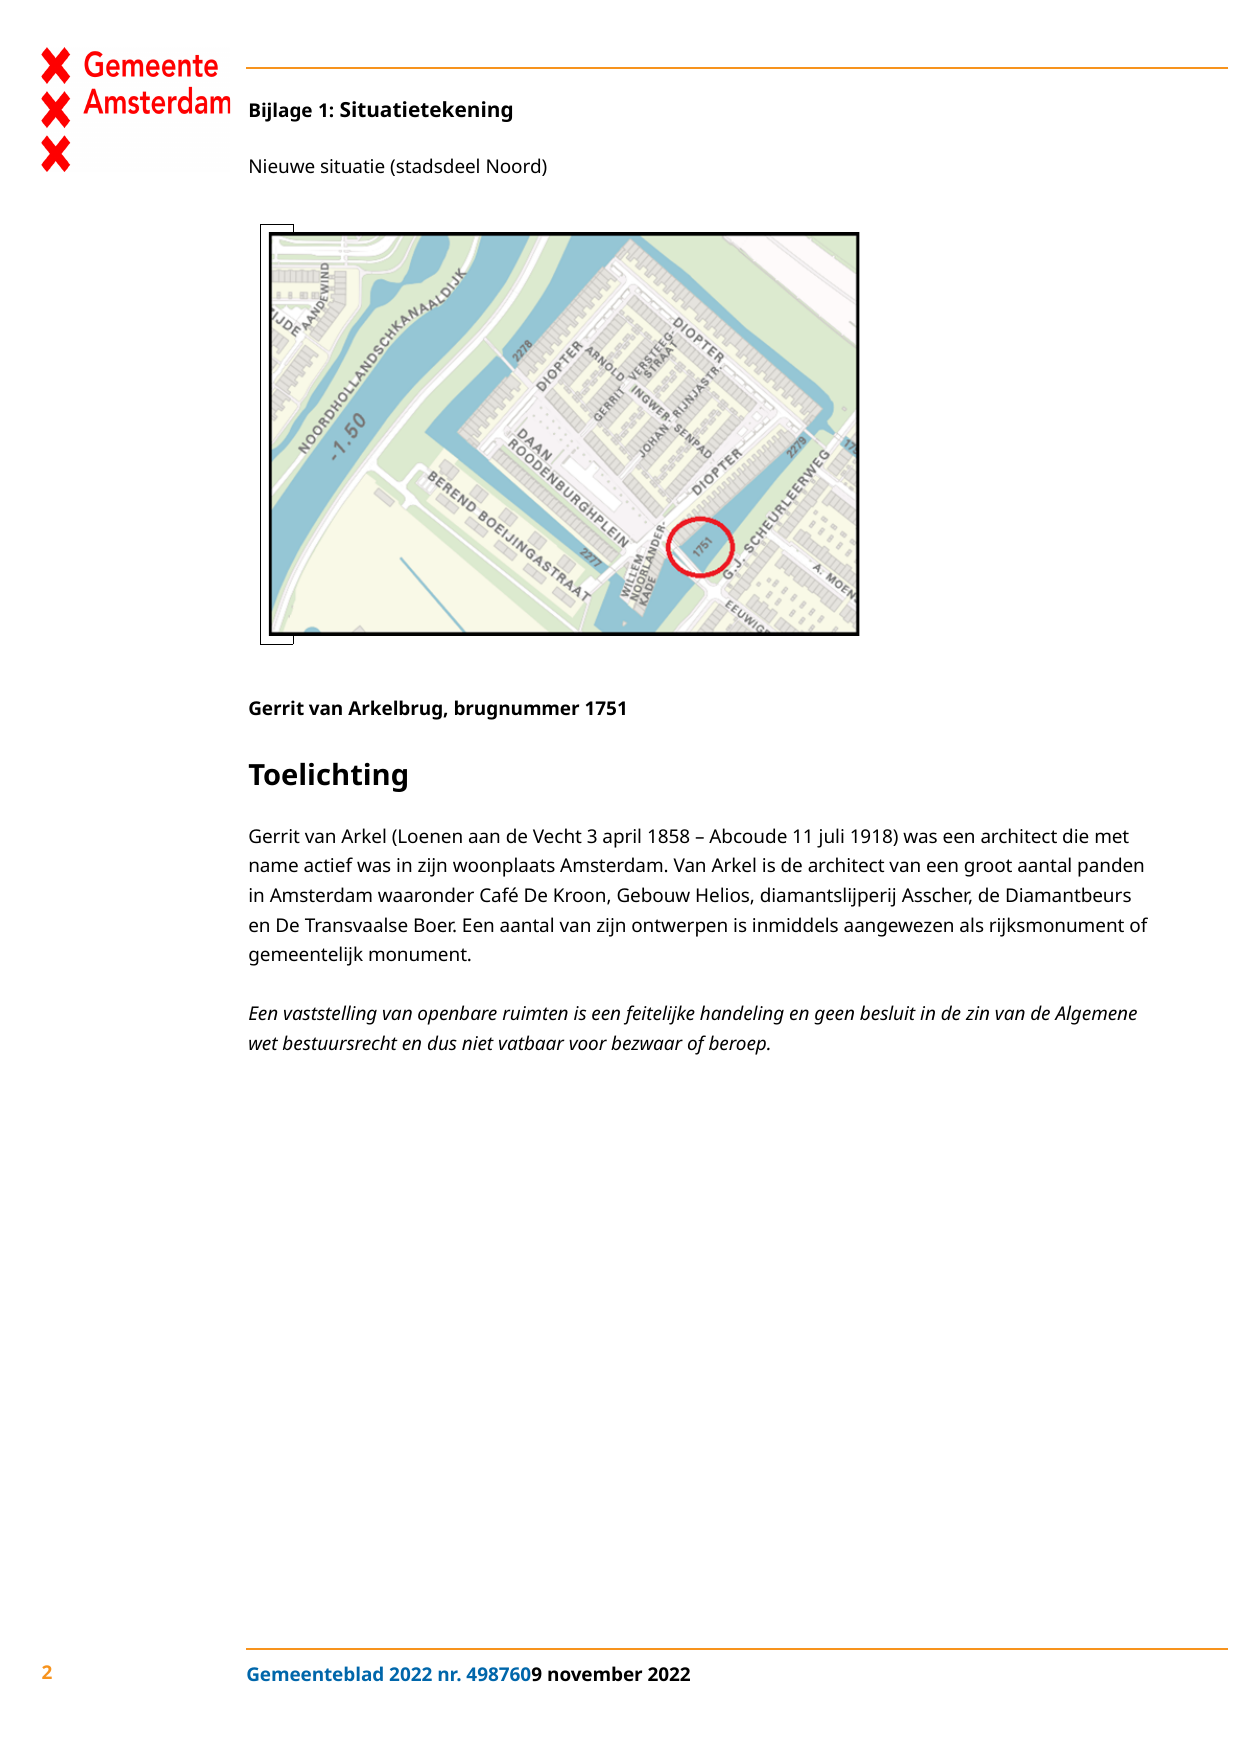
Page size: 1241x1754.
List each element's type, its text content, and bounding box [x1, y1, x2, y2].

text Bijlage 1: Situatietekening [248, 95, 1152, 123]
text Gerrit van Arkel (Loenen aan de Vecht 3 april 1858 – Abcoude 11 juli 1918) was een architect die met name actief was in zijn woonplaats Amsterdam. Van Arkel is de architect van een groot aantal panden in Amsterdam waaronder Café De Kroon, Gebouw Helios, diamantslijperij Asscher, de Diamantbeurs en De Transvaalse Boer. Een aantal van zijn ontwerpen is inmiddels aangewezen als rijksmonument of gemeentelijk monument. [248, 823, 1152, 967]
picture [41, 47, 231, 172]
text Toelichting [248, 754, 1152, 794]
picture [268, 232, 860, 636]
text Een vaststelling van openbare ruimten is een feitelijke handeling en geen besluit in de zin van de Algemene wet bestuursrecht en dus niet vatbaar voor bezwaar of beroep. [248, 1001, 1152, 1056]
text Gerrit van Arkelbrug, brugnummer 1751 [248, 695, 1152, 721]
text Nieuwe situatie (stadsdeel Noord) [248, 153, 1152, 179]
